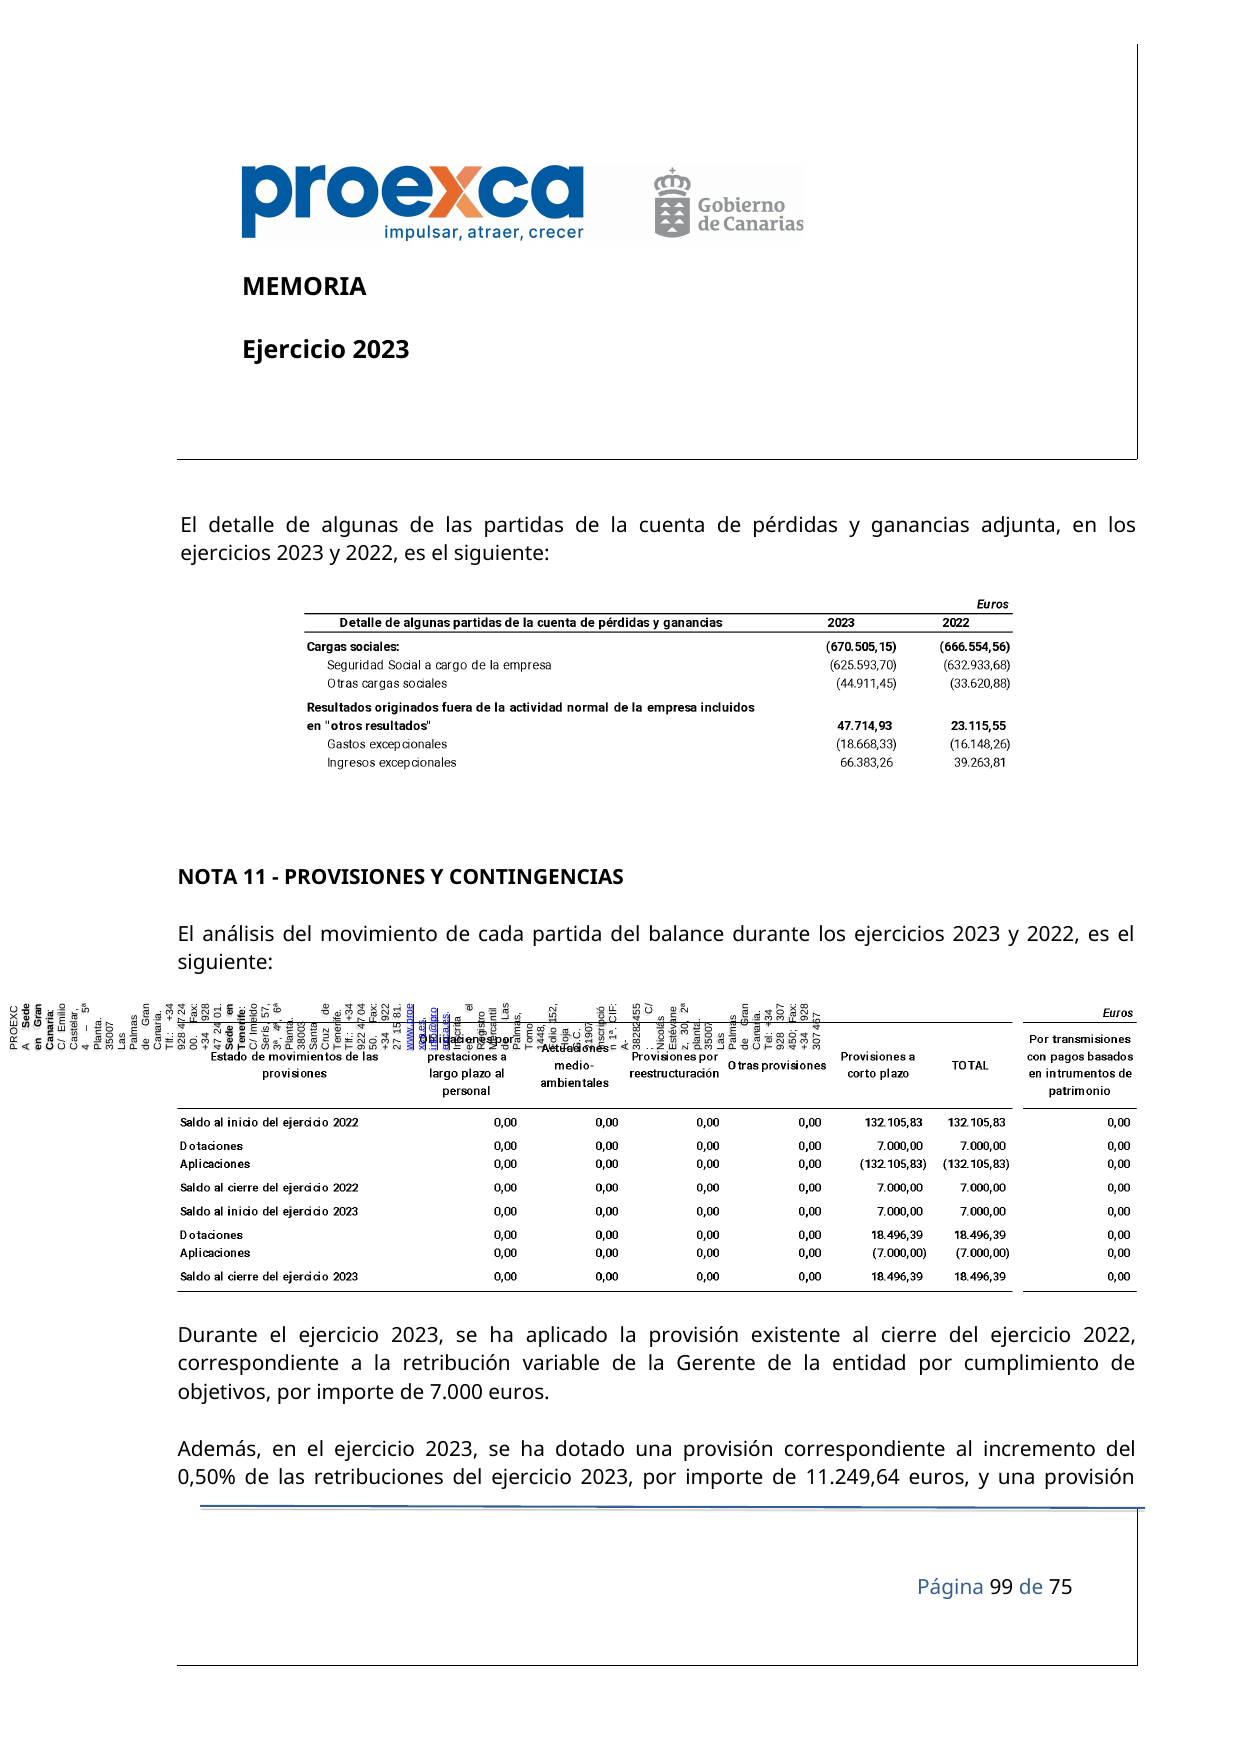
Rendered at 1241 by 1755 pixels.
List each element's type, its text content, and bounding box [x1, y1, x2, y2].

text El detalle de algunas de las partidas de la cuenta de pérdidas y ganancias adjunta, en los ejercicios 2023 y 2022, es el siguiente: [180, 510, 1137, 567]
text NOTA 11 - PROVISIONES Y CONTINGENCIAS [177, 862, 1137, 890]
text Durante el ejercicio 2023, se ha aplicado la provisión existente al cierre del ejercicio 2022, correspondiente a la retribución variable de la Gerente de la entidad por cumplimiento de objetivos, por importe de 7.000 euros. [177, 1320, 1137, 1405]
text El análisis del movimiento de cada partida del balance durante los ejercicios 2023 y 2022, es el siguiente: [177, 919, 1137, 976]
text Además, en el ejercicio 2023, se ha dotado una provisión correspondiente al incremento del 0,50% de las retribuciones del ejercicio 2023, por importe de 11.249,64 euros, y una provisión [177, 1434, 1137, 1491]
